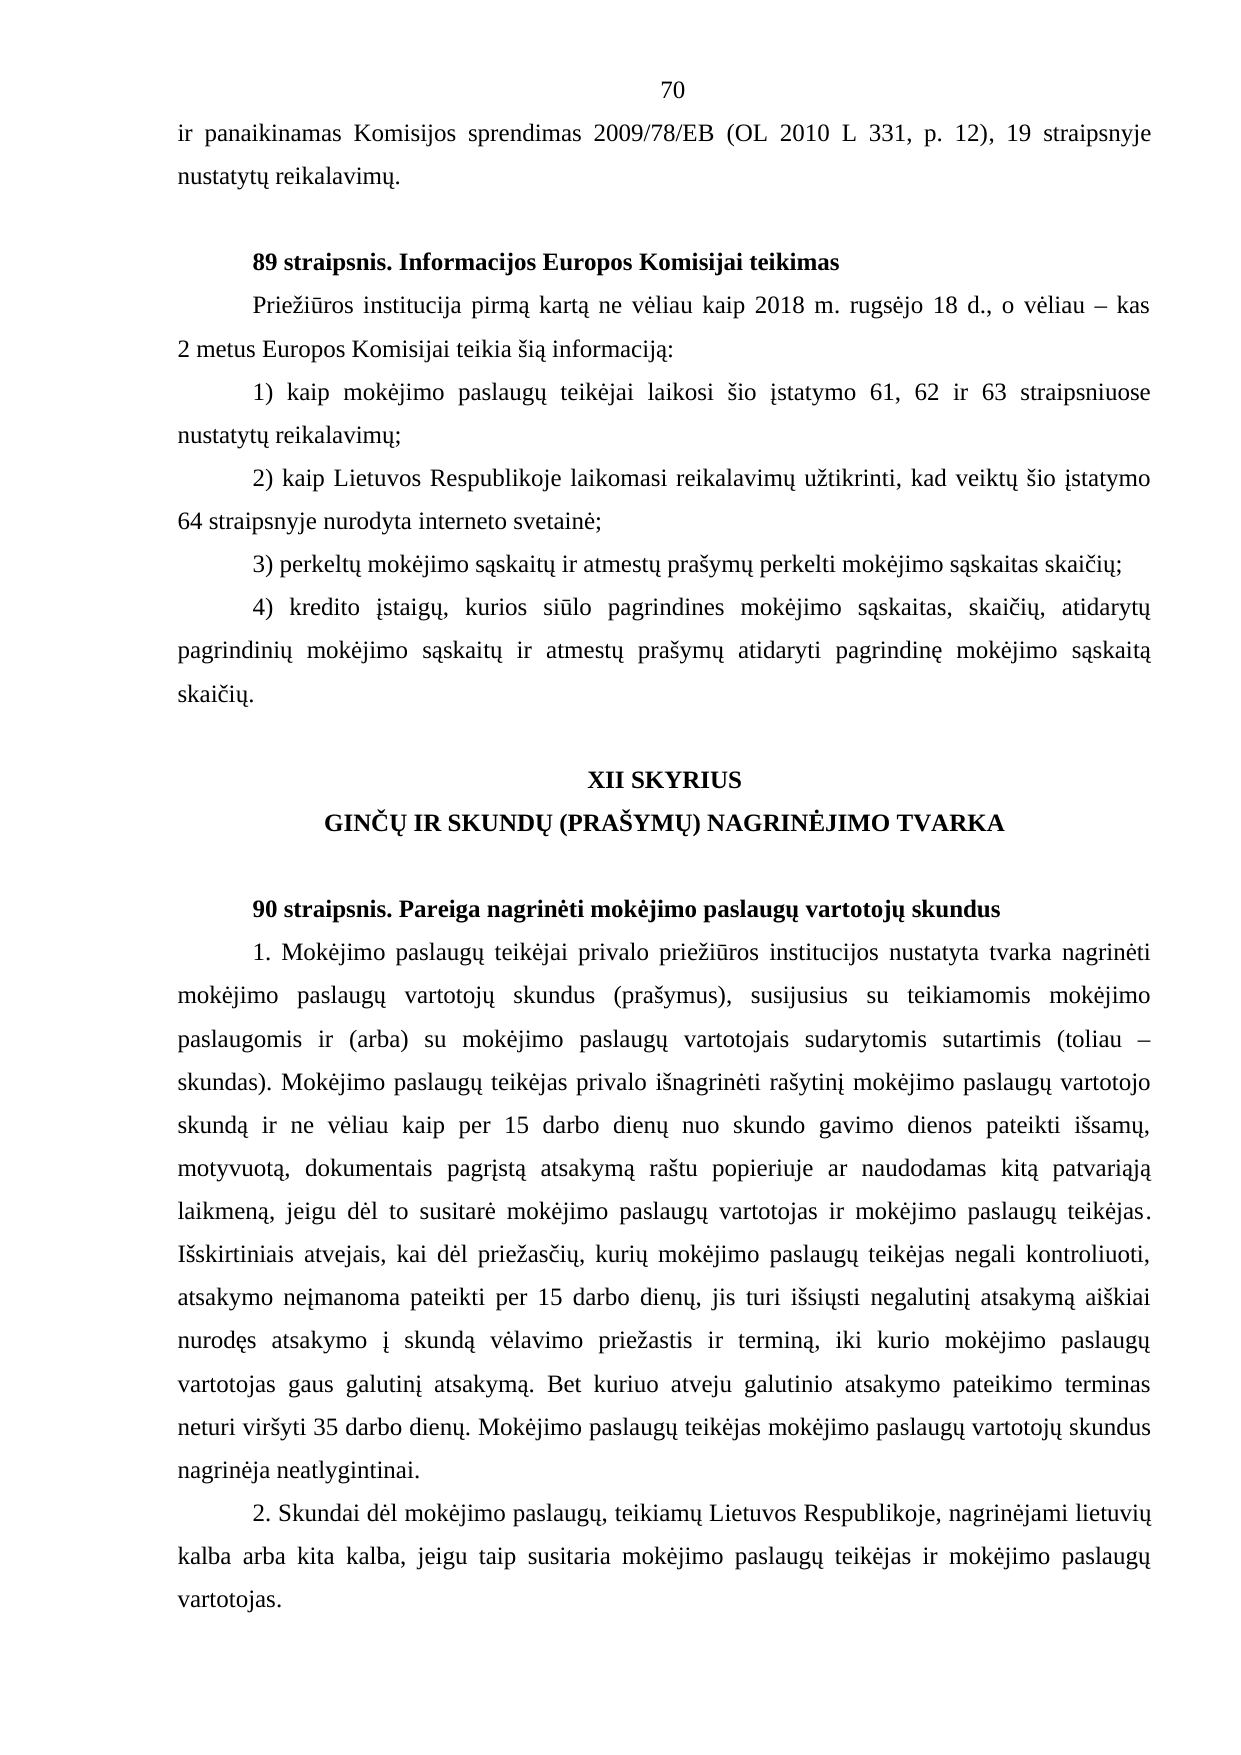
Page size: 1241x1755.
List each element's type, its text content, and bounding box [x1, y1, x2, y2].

text ir panaikinamas Komisijos sprendimas 2009/78/EB (OL 2010 L 331, p. 12), 19 straipsnyje nustatytų reikalavimų. [177, 118, 1152, 190]
text 1) kaip mokėjimo paslaugų teikėjai laikosi šio įstatymo 61, 62 ir 63 straipsniuose nustatytų reikalavimų; [177, 377, 1152, 449]
text 3) perkeltų mokėjimo sąskaitų ir atmestų prašymų perkelti mokėjimo sąskaitas skaičių; [177, 549, 1152, 578]
text 89 straipsnis. Informacijos Europos Komisijai teikimas [177, 247, 1152, 276]
text XII SKYRIUS [177, 765, 1152, 794]
text 90 straipsnis. Pareiga nagrinėti mokėjimo paslaugų vartotojų skundus [177, 894, 1152, 923]
text GINČŲ IR SKUNDŲ (PRAŠYMŲ) NAGRINĖJIMO TVARKA [177, 808, 1152, 837]
text Priežiūros institucija pirmą kartą ne vėliau kaip 2018 m. rugsėjo 18 d., o vėliau – kas 2 metus Europos Komisijai teikia šią informaciją: [177, 291, 1152, 362]
text 2. Skundai dėl mokėjimo paslaugų, teikiamų Lietuvos Respublikoje, nagrinėjami lietuvių kalba arba kita kalba, jeigu taip susitaria mokėjimo paslaugų teikėjas ir mokėjimo paslaugų vartotojas. [177, 1498, 1152, 1613]
text 1. Mokėjimo paslaugų teikėjai privalo priežiūros institucijos nustatyta tvarka nagrinėti mokėjimo paslaugų vartotojų skundus (prašymus), susijusius su teikiamomis mokėjimo paslaugomis ir (arba) su mokėjimo paslaugų vartotojais sudarytomis sutartimis (toliau – skundas). Mokėjimo paslaugų teikėjas privalo išnagrinėti rašytinį mokėjimo paslaugų vartotojo skundą ir ne vėliau kaip per 15 darbo dienų nuo skundo gavimo dienos pateikti išsamų, motyvuotą, dokumentais pagrįstą atsakymą raštu popieriuje ar naudodamas kitą patvariąją laikmeną, jeigu dėl to susitarė mokėjimo paslaugų vartotojas ir mokėjimo paslaugų teikėjas. Išskirtiniais atvejais, kai dėl priežasčių, kurių mokėjimo paslaugų teikėjas negali kontroliuoti, atsakymo neįmanoma pateikti per 15 darbo dienų, jis turi išsiųsti negalutinį atsakymą aiškiai nurodęs atsakymo į skundą vėlavimo priežastis ir terminą, iki kurio mokėjimo paslaugų vartotojas gaus galutinį atsakymą. Bet kuriuo atveju galutinio atsakymo pateikimo terminas neturi viršyti 35 darbo dienų. Mokėjimo paslaugų teikėjas mokėjimo paslaugų vartotojų skundus nagrinėja neatlygintinai. [177, 937, 1152, 1484]
text 4) kredito įstaigų, kurios siūlo pagrindines mokėjimo sąskaitas, skaičių, atidarytų pagrindinių mokėjimo sąskaitų ir atmestų prašymų atidaryti pagrindinę mokėjimo sąskaitą skaičių. [177, 592, 1152, 707]
text 2) kaip Lietuvos Respublikoje laikomasi reikalavimų užtikrinti, kad veiktų šio įstatymo 64 straipsnyje nurodyta interneto svetainė; [177, 463, 1152, 535]
